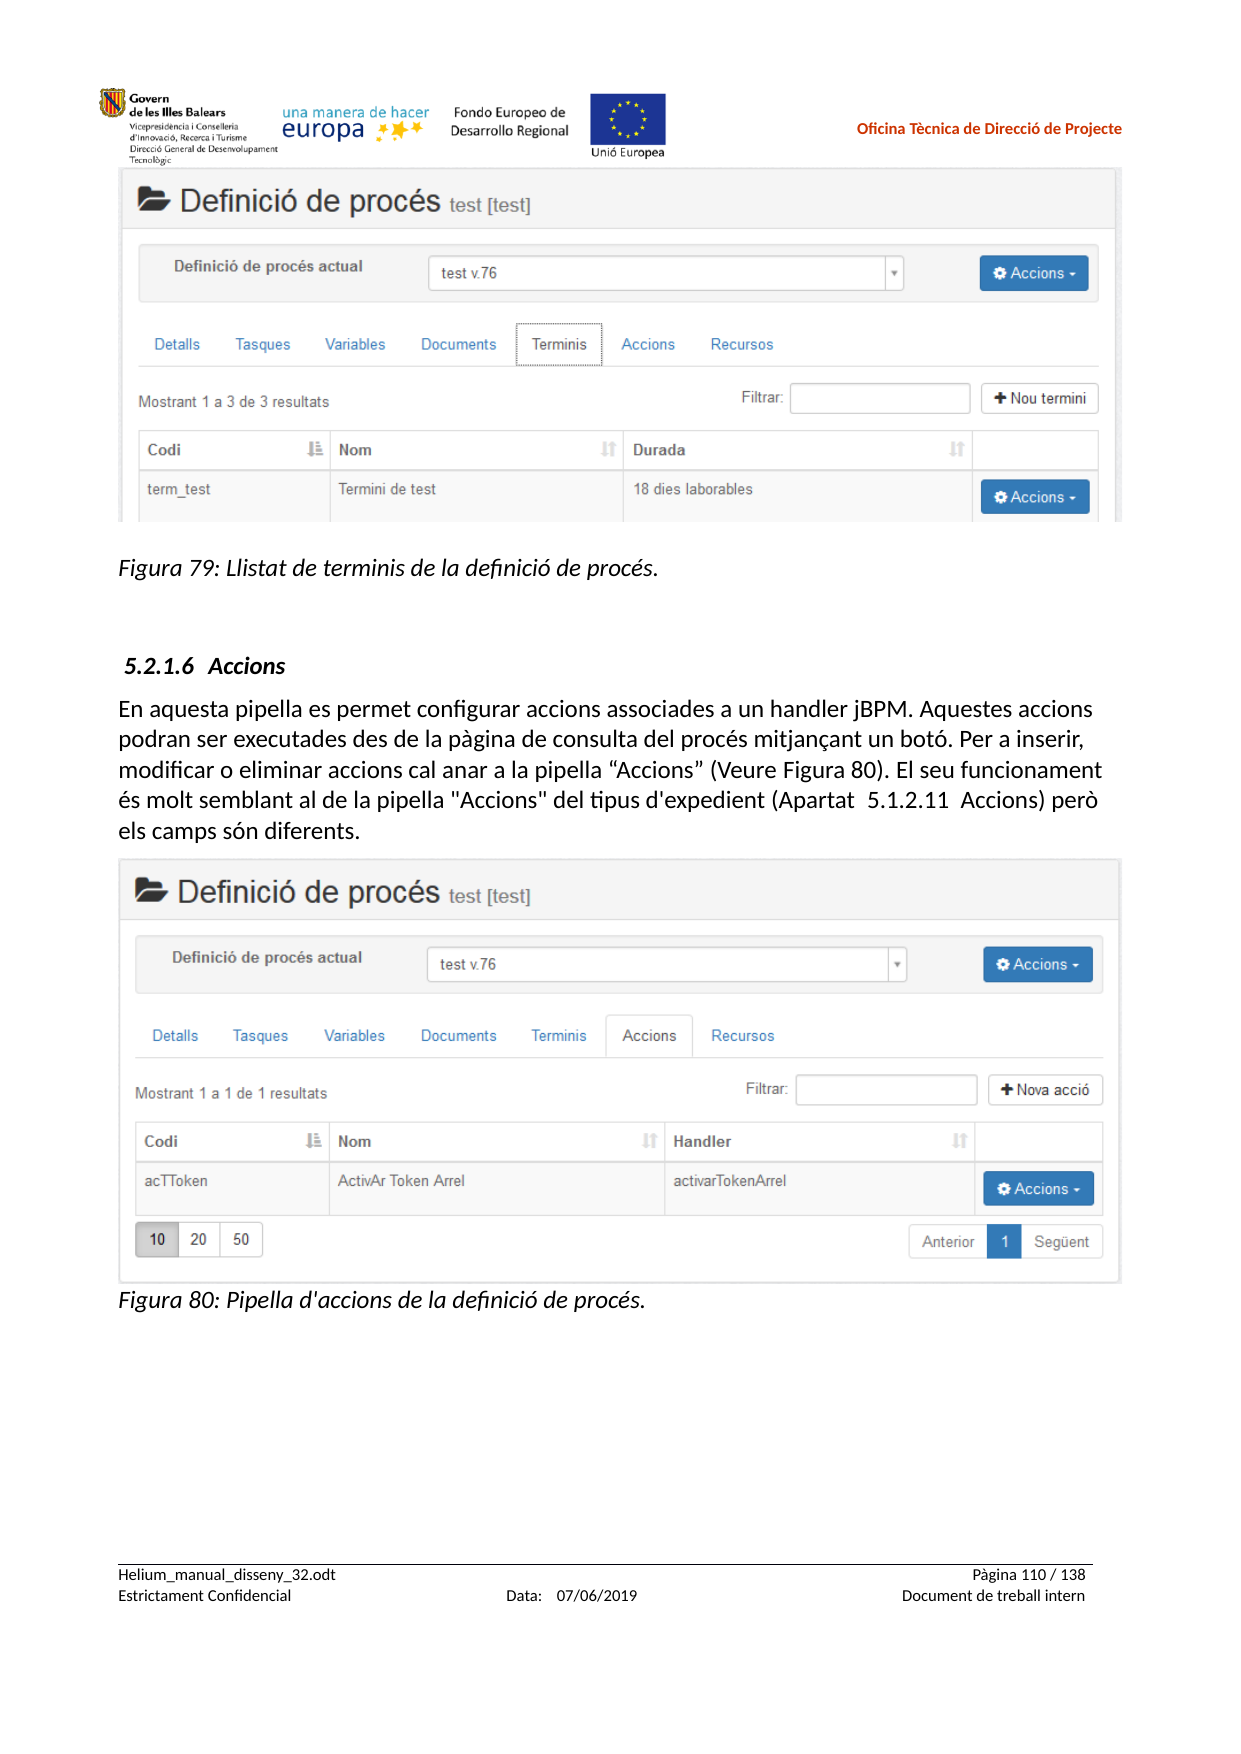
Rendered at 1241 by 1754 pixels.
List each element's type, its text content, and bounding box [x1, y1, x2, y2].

subtitle Accions [118, 650, 1122, 681]
picture [99, 87, 668, 166]
text Figura 80: Pipella d'accions de la definició de procés. [118, 1284, 1122, 1314]
picture [118, 167, 1123, 522]
text En aquesta pipella es permet configurar accions associades a un handler jBPM. Aquestes accions podran ser executades des de la pàgina de consulta del procés mitjançant un botó. Per a inserir, modificar o eliminar accions cal anar a la pipella “Accions” (Veure Figura 80). El seu funcionament és molt semblant al de la pipella "Accions" del tipus d'expedient (Apartat 5.1.2.11 Accions) però els camps són diferents. [118, 693, 1122, 846]
picture [118, 858, 1123, 1284]
text Figura 79: Llistat de terminis de la definició de procés. [118, 522, 1122, 582]
